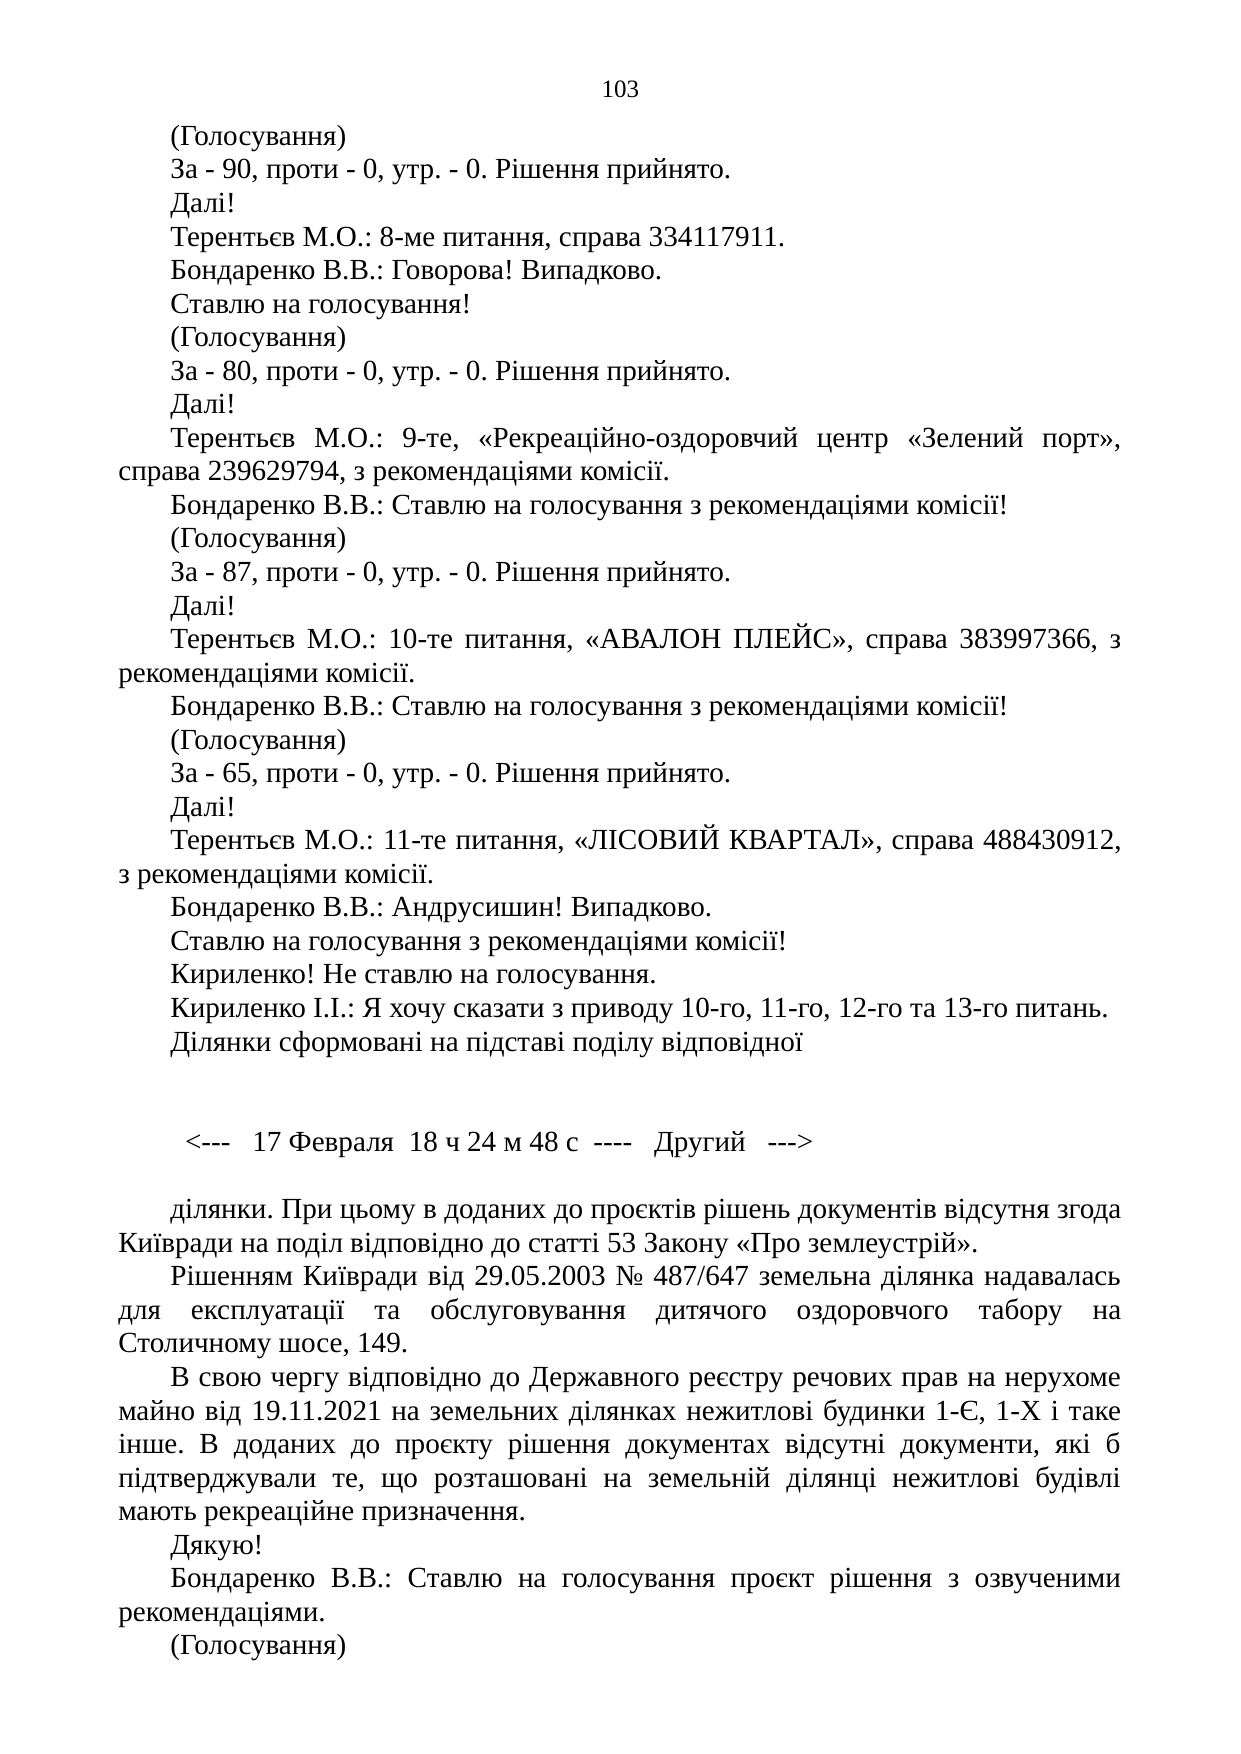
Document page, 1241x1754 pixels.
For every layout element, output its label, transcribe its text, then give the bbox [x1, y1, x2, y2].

text За - 80, проти - 0, утр. - 0. Рішення прийнято. [118, 353, 1122, 386]
text Далі! [118, 185, 1122, 219]
text (Голосування) [118, 521, 1122, 554]
text За - 90, проти - 0, утр. - 0. Рішення прийнято. [118, 152, 1122, 185]
text Бондаренко В.В.: Ставлю на голосування з рекомендаціями комісії! [118, 688, 1122, 722]
text Ставлю на голосування з рекомендаціями комісії! [118, 923, 1122, 957]
text (Голосування) [118, 118, 1122, 152]
text <--- 17 Февраля 18 ч 24 м 48 с ---- Другий ---> [118, 1124, 1122, 1158]
text За - 65, проти - 0, утр. - 0. Рішення прийнято. [118, 755, 1122, 789]
text (Голосування) [118, 319, 1122, 353]
text Ділянки сформовані на підставі поділу відповідної [118, 1024, 1122, 1057]
text Кириленко! Не ставлю на голосування. [118, 957, 1122, 990]
text Терентьєв М.О.: 9-те, «Рекреаційно-оздоровчий центр «Зелений порт», справа 239629794, з рекомендаціями комісії. [118, 420, 1122, 487]
text Кириленко І.І.: Я хочу сказати з приводу 10-го, 11-го, 12-го та 13-го питань. [118, 990, 1122, 1024]
text В свою чергу відповідно до Державного реєстру речових прав на нерухоме майно від 19.11.2021 на земельних ділянках нежитлові будинки 1-Є, 1-Х і таке інше. В доданих до проєкту рішення документах відсутні документи, які б підтверджували те, що розташовані на земельній ділянці нежитлові будівлі мають рекреаційне призначення. [118, 1359, 1122, 1527]
text Дякую! [118, 1527, 1122, 1560]
text За - 87, проти - 0, утр. - 0. Рішення прийнято. [118, 554, 1122, 588]
text Далі! [118, 789, 1122, 822]
text Далі! [118, 588, 1122, 621]
text Рішенням Київради від 29.05.2003 № 487/647 земельна ділянка надавалась для експлуатації та обслуговування дитячого оздоровчого табору на Столичному шосе, 149. [118, 1258, 1122, 1359]
text Далі! [118, 386, 1122, 420]
text Бондаренко В.В.: Ставлю на голосування проєкт рішення з озвученими рекомендаціями. [118, 1560, 1122, 1627]
text Терентьєв М.О.: 8-ме питання, справа 334117911. [118, 219, 1122, 252]
text Терентьєв М.О.: 11-те питання, «ЛІСОВИЙ КВАРТАЛ», справа 488430912, з рекомендаціями комісії. [118, 822, 1122, 889]
text (Голосування) [118, 1627, 1122, 1661]
text Бондаренко В.В.: Андрусишин! Випадково. [118, 889, 1122, 923]
text Бондаренко В.В.: Говорова! Випадково. [118, 252, 1122, 286]
text (Голосування) [118, 722, 1122, 755]
text Бондаренко В.В.: Ставлю на голосування з рекомендаціями комісії! [118, 487, 1122, 521]
text Терентьєв М.О.: 10-те питання, «АВАЛОН ПЛЕЙС», справа 383997366, з рекомендаціями комісії. [118, 621, 1122, 688]
text Ставлю на голосування! [118, 286, 1122, 319]
text ділянки. При цьому в доданих до проєктів рішень документів відсутня згода Київради на поділ відповідно до статті 53 Закону «Про землеустрій». [118, 1191, 1122, 1258]
